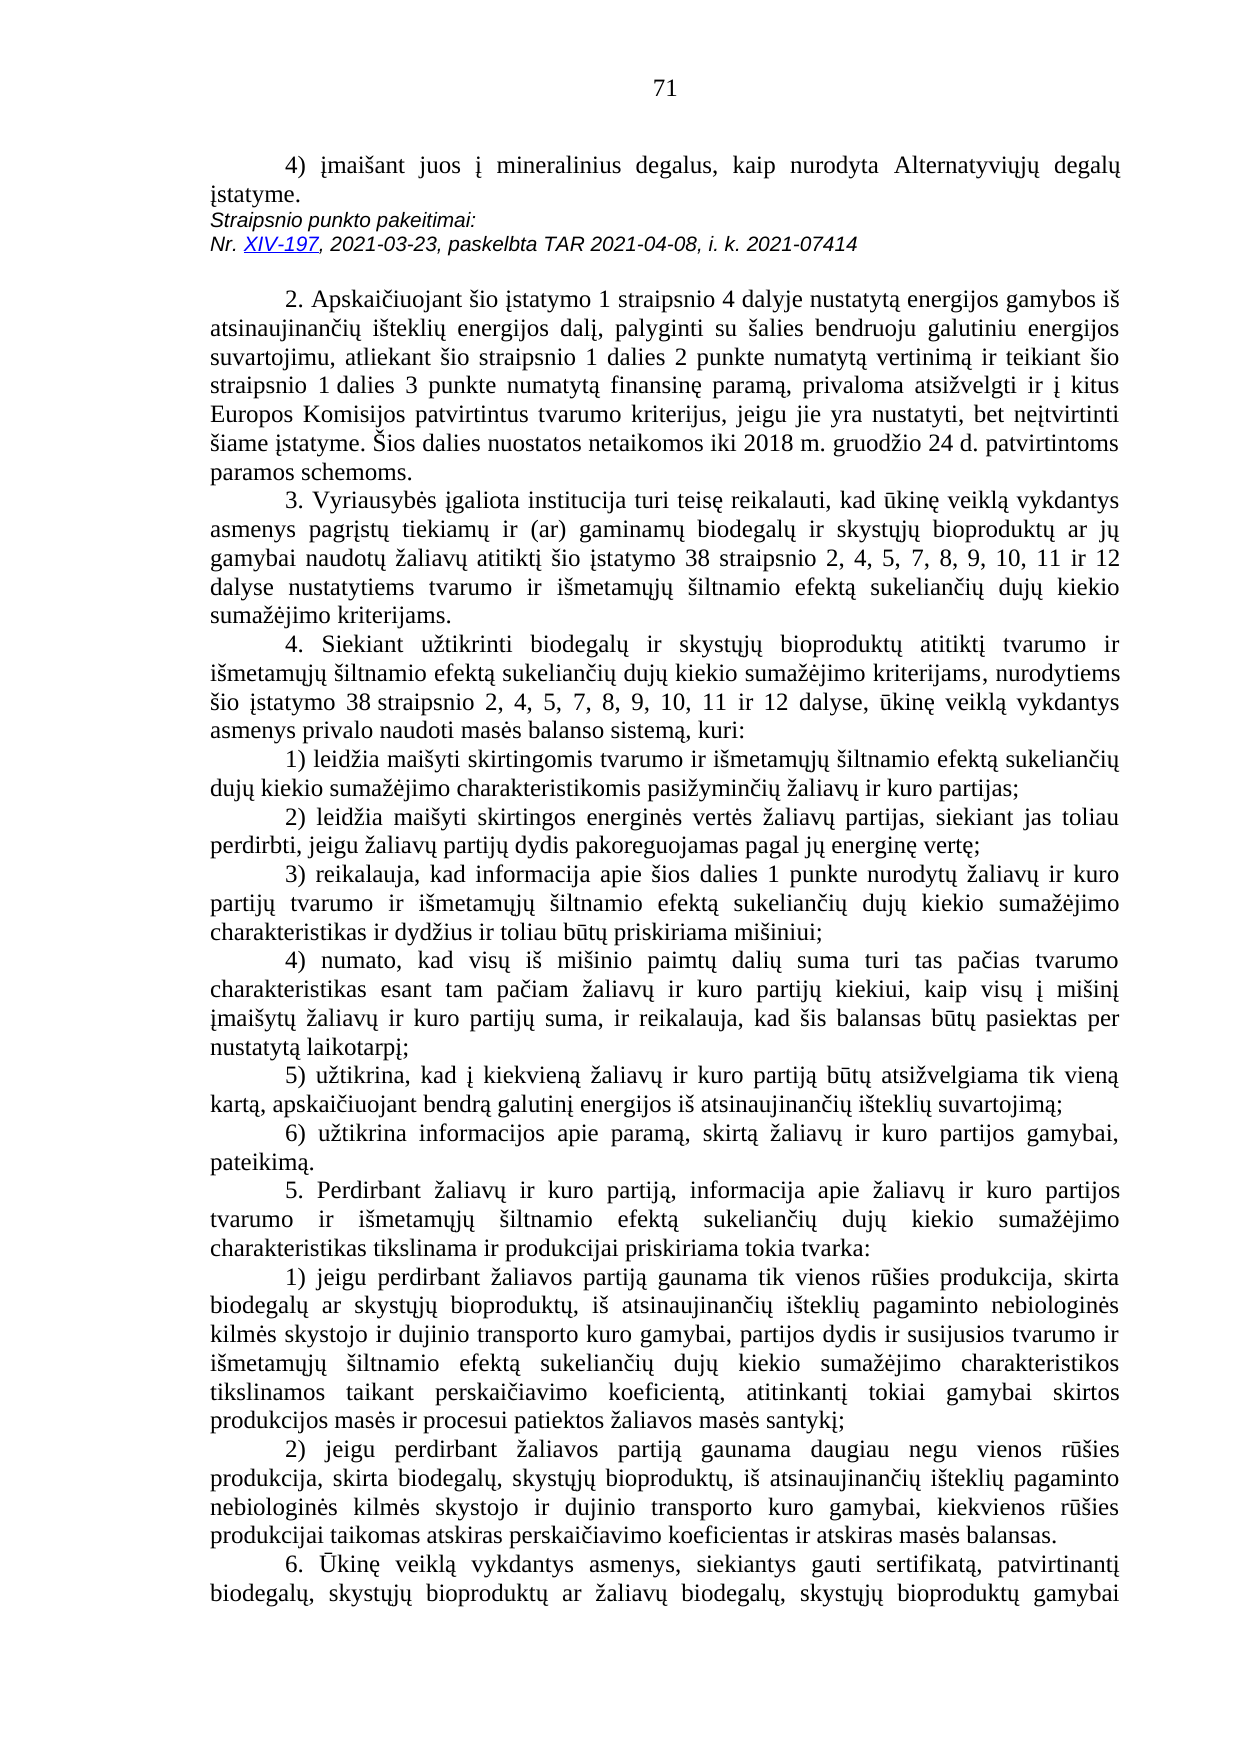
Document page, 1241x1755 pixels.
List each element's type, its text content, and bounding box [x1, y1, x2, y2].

text 6) užtikrina informacijos apie paramą, skirtą žaliavų ir kuro partijos gamybai, pateikimą. [210, 1118, 1120, 1175]
text 2) jeigu perdirbant žaliavos partiją gaunama daugiau negu vienos rūšies produkcija, skirta biodegalų, skystųjų bioproduktų, iš atsinaujinančių išteklių pagaminto nebiologinės kilmės skystojo ir dujinio transporto kuro gamybai, kiekvienos rūšies produkcijai taikomas atskiras perskaičiavimo koeficientas ir atskiras masės balansas. [210, 1434, 1120, 1549]
text 3) reikalauja, kad informacija apie šios dalies 1 punkte nurodytų žaliavų ir kuro partijų tvarumo ir išmetamųjų šiltnamio efektą sukeliančių dujų kiekio sumažėjimo charakteristikas ir dydžius ir toliau būtų priskiriama mišiniui; [210, 859, 1120, 945]
text 4. Siekiant užtikrinti biodegalų ir skystųjų bioproduktų atitiktį tvarumo ir išmetamųjų šiltnamio efektą sukeliančių dujų kiekio sumažėjimo kriterijams, nurodytiems šio įstatymo 38 straipsnio 2, 4, 5, 7, 8, 9, 10, 11 ir 12 dalyse, ūkinę veiklą vykdantys asmenys privalo naudoti masės balanso sistemą, kuri: [210, 629, 1120, 744]
text 3. Vyriausybės įgaliota institucija turi teisę reikalauti, kad ūkinę veiklą vykdantys asmenys pagrįstų tiekiamų ir (ar) gaminamų biodegalų ir skystųjų bioproduktų ar jų gamybai naudotų žaliavų atitiktį šio įstatymo 38 straipsnio 2, 4, 5, 7, 8, 9, 10, 11 ir 12 dalyse nustatytiems tvarumo ir išmetamųjų šiltnamio efektą sukeliančių dujų kiekio sumažėjimo kriterijams. [210, 485, 1120, 629]
text 5. Perdirbant žaliavų ir kuro partiją, informacija apie žaliavų ir kuro partijos tvarumo ir išmetamųjų šiltnamio efektą sukeliančių dujų kiekio sumažėjimo charakteristikas tikslinama ir produkcijai priskiriama tokia tvarka: [210, 1175, 1120, 1262]
text Straipsnio punkto pakeitimai: [210, 207, 1120, 231]
text 1) jeigu perdirbant žaliavos partiją gaunama tik vienos rūšies produkcija, skirta biodegalų ar skystųjų bioproduktų, iš atsinaujinančių išteklių pagaminto nebiologinės kilmės skystojo ir dujinio transporto kuro gamybai, partijos dydis ir susijusios tvarumo ir išmetamųjų šiltnamio efektą sukeliančių dujų kiekio sumažėjimo charakteristikos tikslinamos taikant perskaičiavimo koeficientą, atitinkantį tokiai gamybai skirtos produkcijos masės ir procesui patiektos žaliavos masės santykį; [210, 1262, 1120, 1434]
text 2. Apskaičiuojant šio įstatymo 1 straipsnio 4 dalyje nustatytą energijos gamybos iš atsinaujinančių išteklių energijos dalį, palyginti su šalies bendruoju galutiniu energijos suvartojimu, atliekant šio straipsnio 1 dalies 2 punkte numatytą vertinimą ir teikiant šio straipsnio 1 dalies 3 punkte numatytą finansinę paramą, privaloma atsižvelgti ir į kitus Europos Komisijos patvirtintus tvarumo kriterijus, jeigu jie yra nustatyti, bet neįtvirtinti šiame įstatyme. Šios dalies nuostatos netaikomos iki 2018 m. gruodžio 24 d. patvirtintoms paramos schemoms. [210, 284, 1120, 485]
text 1) leidžia maišyti skirtingomis tvarumo ir išmetamųjų šiltnamio efektą sukeliančių dujų kiekio sumažėjimo charakteristikomis pasižyminčių žaliavų ir kuro partijas; [210, 744, 1120, 802]
text 2) leidžia maišyti skirtingos energinės vertės žaliavų partijas, siekiant jas toliau perdirbti, jeigu žaliavų partijų dydis pakoreguojamas pagal jų energinę vertę; [210, 802, 1120, 859]
text 4) numato, kad visų iš mišinio paimtų dalių suma turi tas pačias tvarumo charakteristikas esant tam pačiam žaliavų ir kuro partijų kiekiui, kaip visų į mišinį įmaišytų žaliavų ir kuro partijų suma, ir reikalauja, kad šis balansas būtų pasiektas per nustatytą laikotarpį; [210, 945, 1120, 1060]
text 5) užtikrina, kad į kiekvieną žaliavų ir kuro partiją būtų atsižvelgiama tik vieną kartą, apskaičiuojant bendrą galutinį energijos iš atsinaujinančių išteklių suvartojimą; [210, 1060, 1120, 1118]
text 4) įmaišant juos į mineralinius degalus, kaip nurodyta Alternatyviųjų degalų įstatyme. [210, 150, 1120, 207]
text Nr. XIV-197, 2021-03-23, paskelbta TAR 2021-04-08, i. k. 2021-07414 [210, 231, 1120, 255]
text 6. Ūkinę veiklą vykdantys asmenys, siekiantys gauti sertifikatą, patvirtinantį biodegalų, skystųjų bioproduktų ar žaliavų biodegalų, skystųjų bioproduktų gamybai [210, 1549, 1120, 1607]
